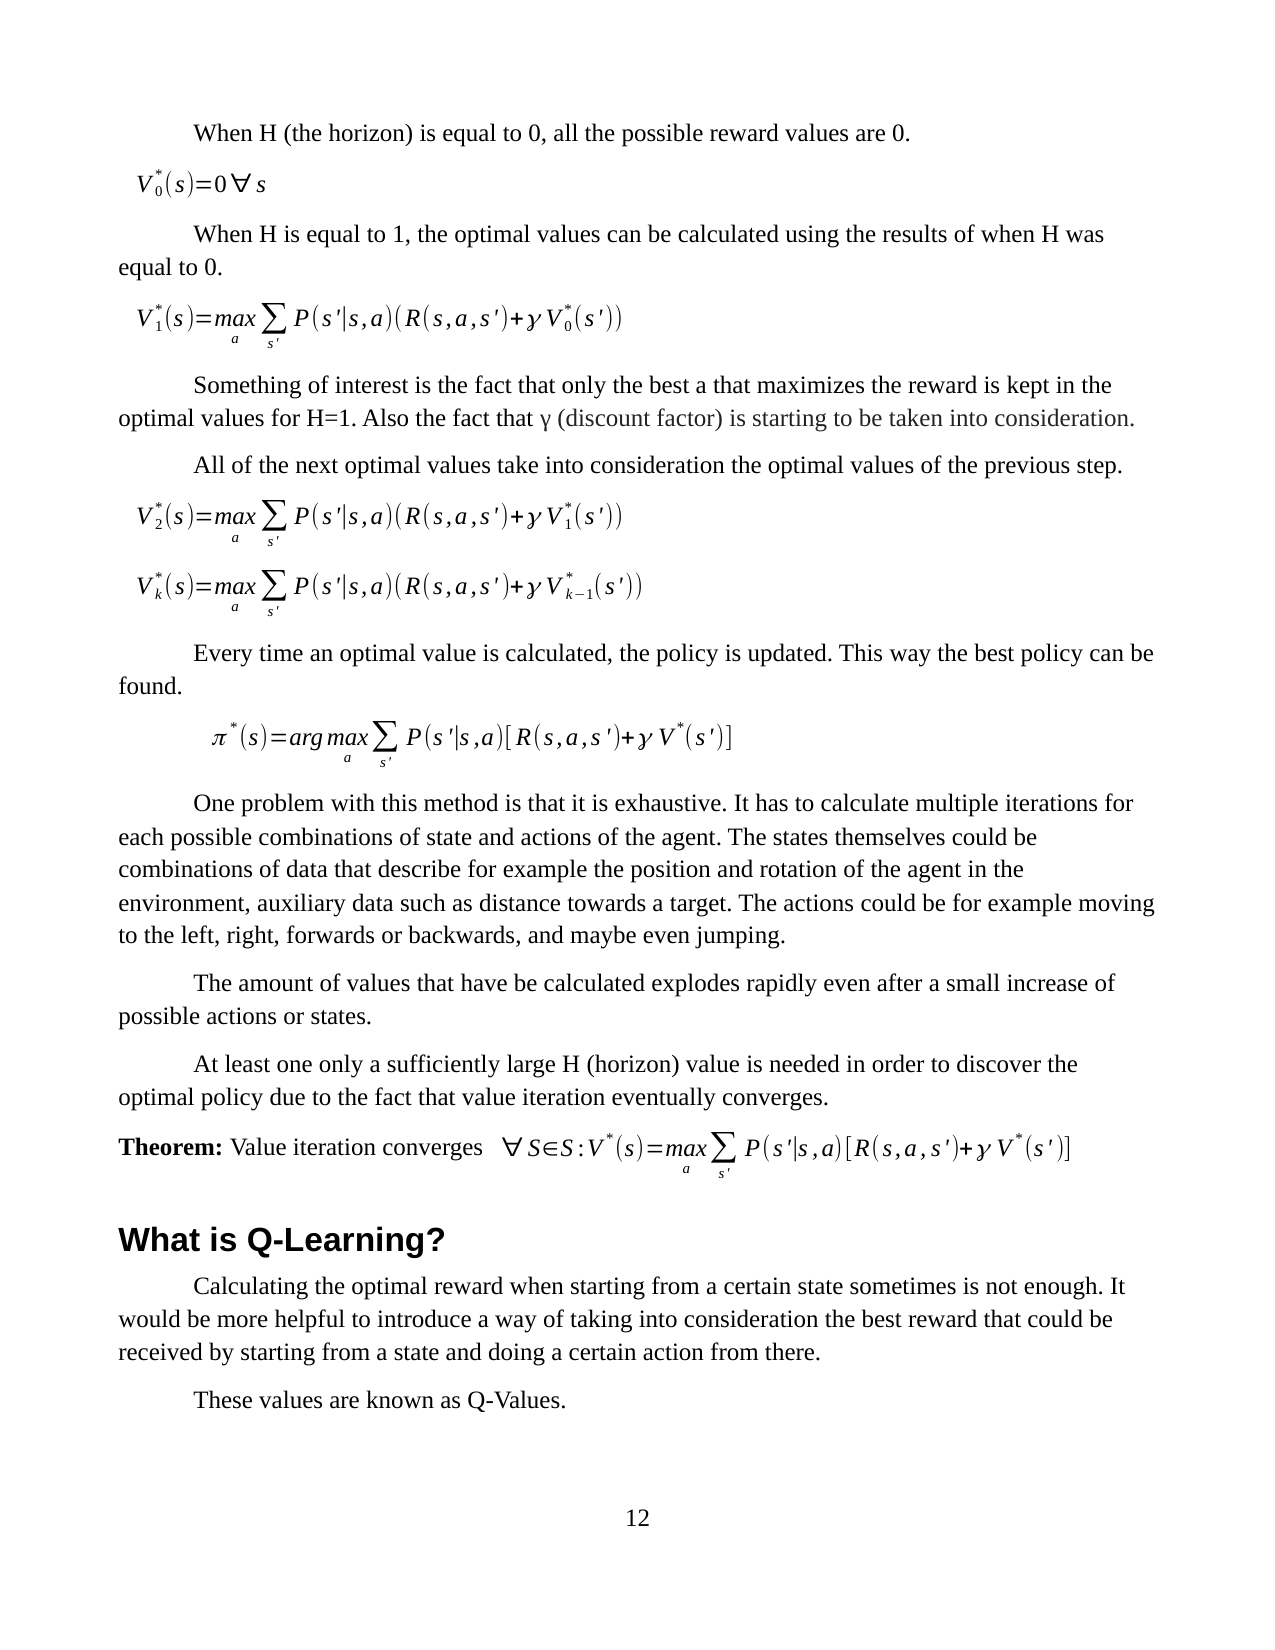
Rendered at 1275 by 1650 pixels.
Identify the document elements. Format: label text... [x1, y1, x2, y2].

subtitle What is Q-Learning? [118, 1220, 1157, 1259]
text Something of interest is the fact that only the best a that maximizes the reward is kept in the optimal values for H=1. Also the fact that γ (discount factor) is starting to be taken into consideration. [118, 370, 1157, 432]
text Theorem: Value iteration converges [118, 1129, 1157, 1181]
text These values are known as Q-Values. [118, 1385, 1157, 1414]
text The amount of values that have be calculated explodes rapidly even after a small increase of possible actions or states. [118, 968, 1157, 1030]
text Every time an optimal value is calculated, the policy is updated. This way the best policy can be found. [118, 638, 1157, 700]
text Calculating the optimal reward when starting from a certain state sometimes is not enough. It would be more helpful to introduce a way of taking into consideration the best reward that could be received by starting from a state and doing a certain action from there. [118, 1271, 1157, 1366]
text At least one only a sufficiently large H (horizon) value is needed in order to discover the optimal policy due to the fact that value iteration eventually converges. [118, 1049, 1157, 1111]
text When H is equal to 1, the optimal values can be calculated using the results of when H was equal to 0. [118, 219, 1157, 281]
text All of the next optimal values take into consideration the optimal values of the previous step. [118, 451, 1157, 479]
text One problem with this method is that it is exhaustive. It has to calculate multiple iterations for each possible combinations of state and actions of the agent. The states themselves could be combinations of data that describe for example the position and rotation of the agent in the environment, auxiliary data such as distance towards a target. The actions could be for example moving to the left, right, forwards or backwards, and maybe even jumping. [118, 788, 1157, 949]
text When H (the horizon) is equal to 0, all the possible reward values are 0. [118, 118, 1157, 147]
